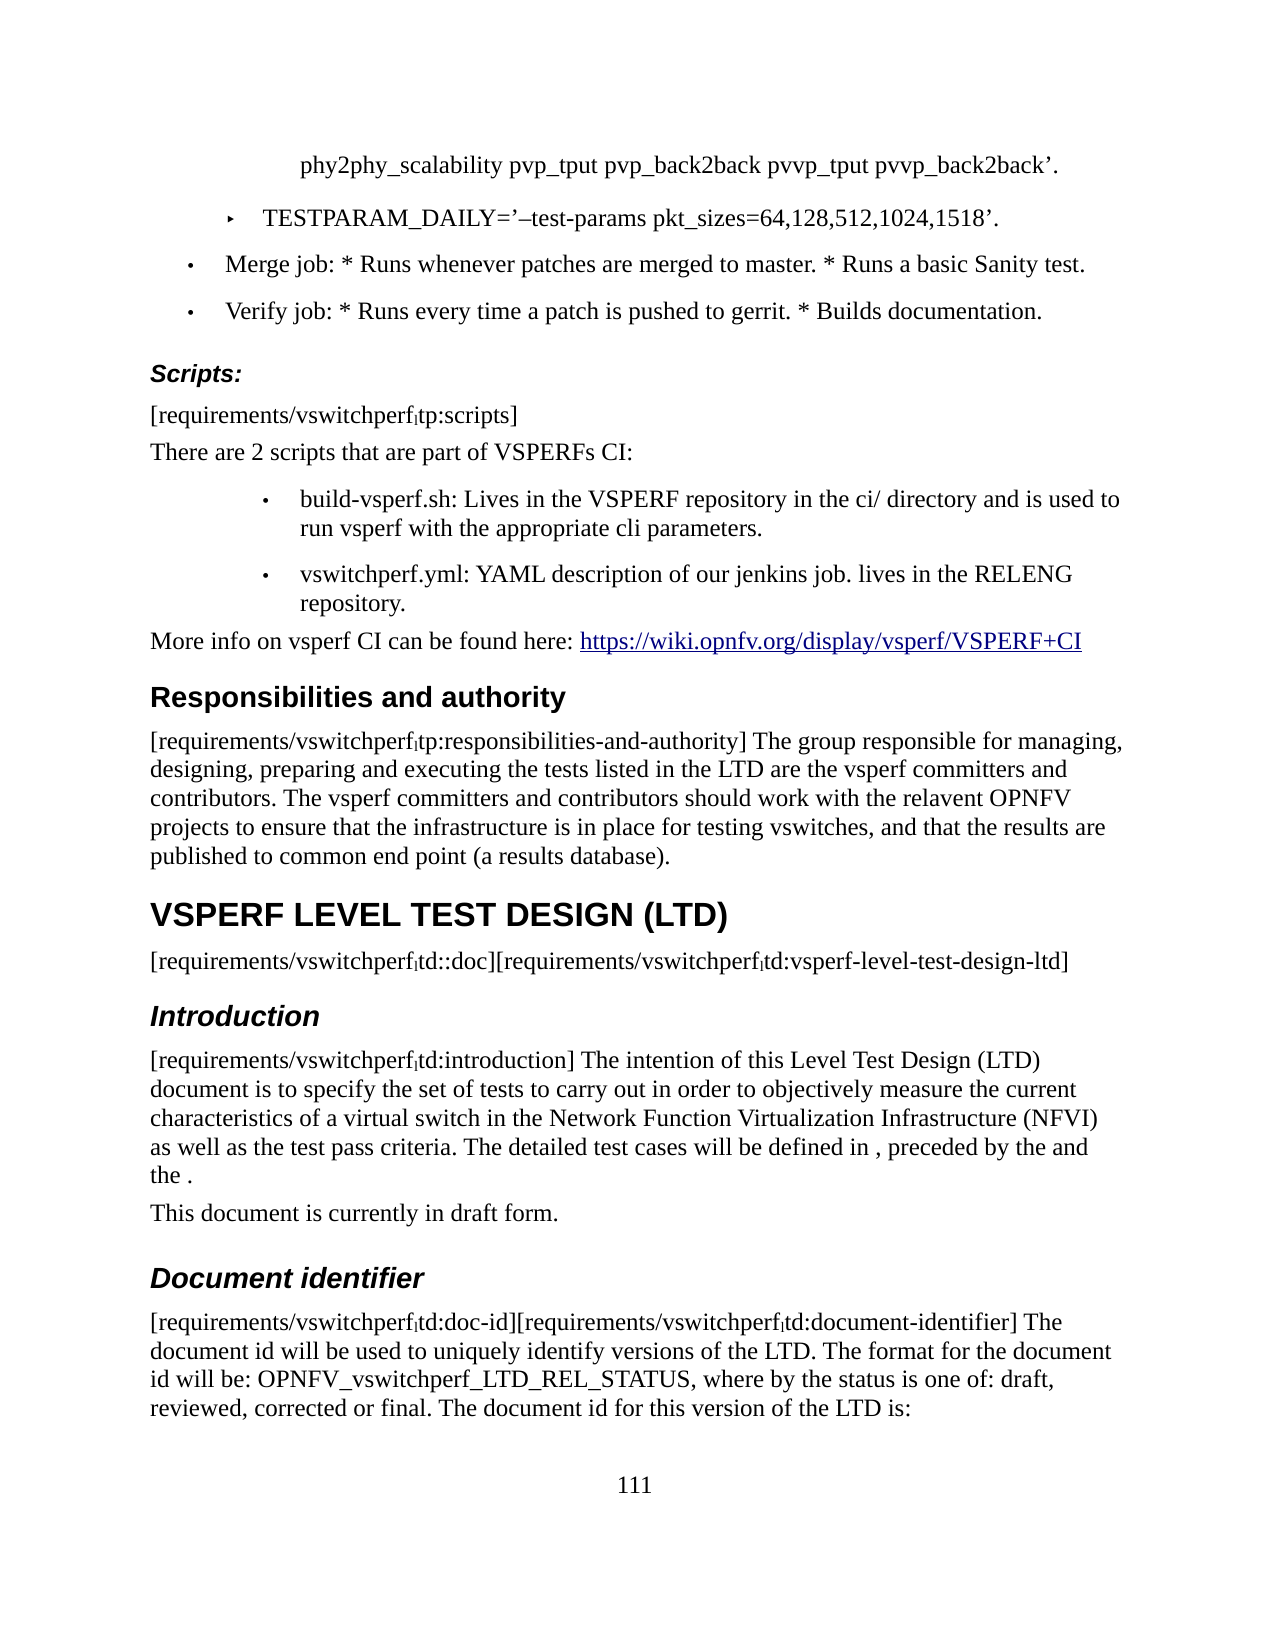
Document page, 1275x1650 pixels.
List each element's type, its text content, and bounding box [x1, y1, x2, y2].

text More info on vsperf CI can be found here: https://wiki.opnfv.org/display/vsperf/VSPERF+CI [150, 626, 1125, 655]
subtitle Introduction [150, 999, 1125, 1033]
text [requirements/vswitchperfltd:doc-id][requirements/vswitchperfltd:document-identifier] The document id will be used to uniquely identify versions of the LTD. The format for the document id will be: OPNFV_vswitchperf_LTD_REL_STATUS, where by the status is one of: draft, reviewed, corrected or final. The document id for this version of the LTD is: [150, 1307, 1125, 1422]
text This document is currently in draft form. [150, 1198, 1125, 1227]
subtitle Document identifier [150, 1261, 1125, 1294]
list build-vsperf.sh: Lives in the VSPERF repository in the ci/ directory and is used to run vsperf with the appropriate cli parameters. [262, 484, 1125, 542]
text [requirements/vswitchperfltd:introduction] The intention of this Level Test Design (LTD) document is to specify the set of tests to carry out in order to objectively measure the current characteristics of a virtual switch in the Network Function Virtualization Infrastructure (NFVI) as well as the test pass criteria. The detailed test cases will be defined in , preceded by the and the . [150, 1046, 1125, 1189]
list Verify job: * Runs every time a patch is pushed to gerrit. * Builds documentation. [187, 296, 1125, 325]
list phy2phy_scalability pvp_tput pvp_back2back pvvp_tput pvvp_back2back’. [262, 150, 1125, 179]
list Merge job: * Runs whenever patches are merged to master. * Runs a basic Sanity test. [187, 249, 1125, 278]
text [requirements/vswitchperfltd::doc][requirements/vswitchperfltd:vsperf-level-test-design-ltd] [150, 946, 1125, 974]
text [requirements/vswitchperfltp:scripts] [150, 400, 1125, 428]
subtitle VSPERF LEVEL TEST DESIGN (LTD) [150, 894, 1125, 933]
list vswitchperf.yml: YAML description of our jenkins job. lives in the RELENG repository. [262, 559, 1125, 617]
text [requirements/vswitchperfltp:responsibilities-and-authority] The group responsible for managing, designing, preparing and executing the tests listed in the LTD are the vsperf committers and contributors. The vsperf committers and contributors should work with the relavent OPNFV projects to ensure that the infrastructure is in place for testing vswitches, and that the results are published to common end point (a results database). [150, 726, 1125, 869]
subtitle Scripts: [150, 359, 1125, 387]
text There are 2 scripts that are part of VSPERFs CI: [150, 437, 1125, 466]
subtitle Responsibilities and authority [150, 680, 1125, 713]
list TESTPARAM_DAILY=’–test-params pkt_sizes=64,128,512,1024,1518’. [225, 203, 1125, 231]
